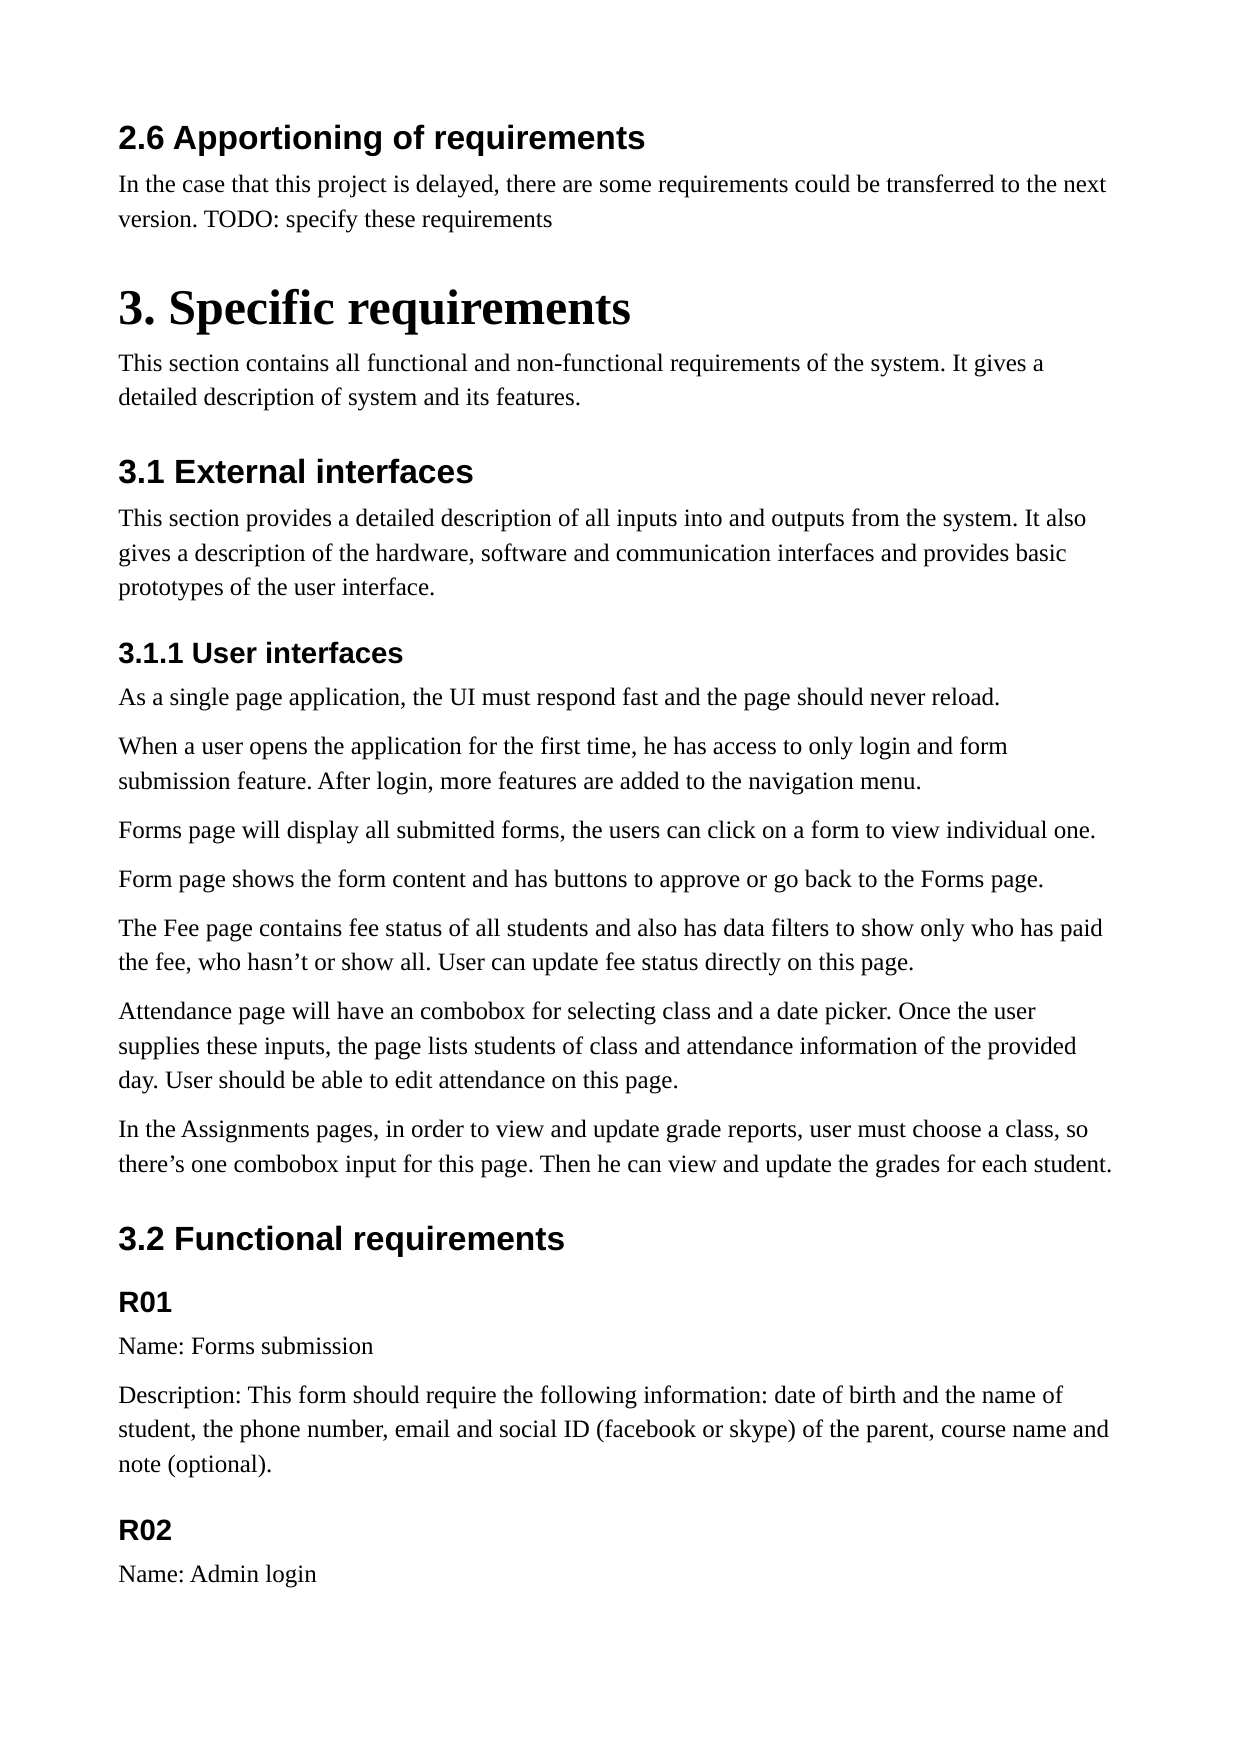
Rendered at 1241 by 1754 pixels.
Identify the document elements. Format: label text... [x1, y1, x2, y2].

text This section contains all functional and non-functional requirements of the system. It gives a detailed description of system and its features. [118, 348, 1122, 411]
subtitle 2.6 Apportioning of requirements [118, 118, 1122, 157]
text The Fee page contains fee status of all students and also has data filters to show only who has paid the fee, who hasn’t or show all. User can update fee status directly on this page. [118, 913, 1122, 976]
text Attendance page will have an combobox for selecting class and a date picker. Once the user supplies these inputs, the page lists students of class and attendance information of the provided day. User should be able to edit attendance on this page. [118, 996, 1122, 1094]
text In the Assignments pages, in order to view and update grade reports, user must choose a class, so there’s one combobox input for this page. Then he can view and update the grades for each student. [118, 1114, 1122, 1178]
text Name: Admin login [118, 1559, 1122, 1587]
text Description: This form should require the following information: date of birth and the name of student, the phone number, email and social ID (facebook or skype) of the parent, course name and note (optional). [118, 1380, 1122, 1478]
text Name: Forms submission [118, 1331, 1122, 1359]
text As a single page application, the UI must respond fast and the page should never reload. [118, 682, 1122, 711]
subtitle 3. Specific requirements [118, 278, 1122, 335]
text Forms page will display all submitted forms, the users can click on a form to view individual one. [118, 815, 1122, 843]
text This section provides a detailed description of all inputs into and outputs from the system. It also gives a description of the hardware, software and communication interfaces and provides basic prototypes of the user interface. [118, 503, 1122, 601]
text Form page shows the form content and has buttons to approve or go back to the Forms page. [118, 864, 1122, 893]
text In the case that this project is delayed, there are some requirements could be transferred to the next version. TODO: specify these requirements [118, 169, 1122, 232]
subtitle 3.1 External interfaces [118, 452, 1122, 491]
text When a user opens the application for the first time, he has access to only login and form submission feature. After login, more features are added to the navigation menu. [118, 731, 1122, 794]
subtitle R02 [118, 1512, 1122, 1546]
subtitle R01 [118, 1284, 1122, 1318]
subtitle 3.1.1 User interfaces [118, 636, 1122, 670]
subtitle 3.2 Functional requirements [118, 1219, 1122, 1257]
